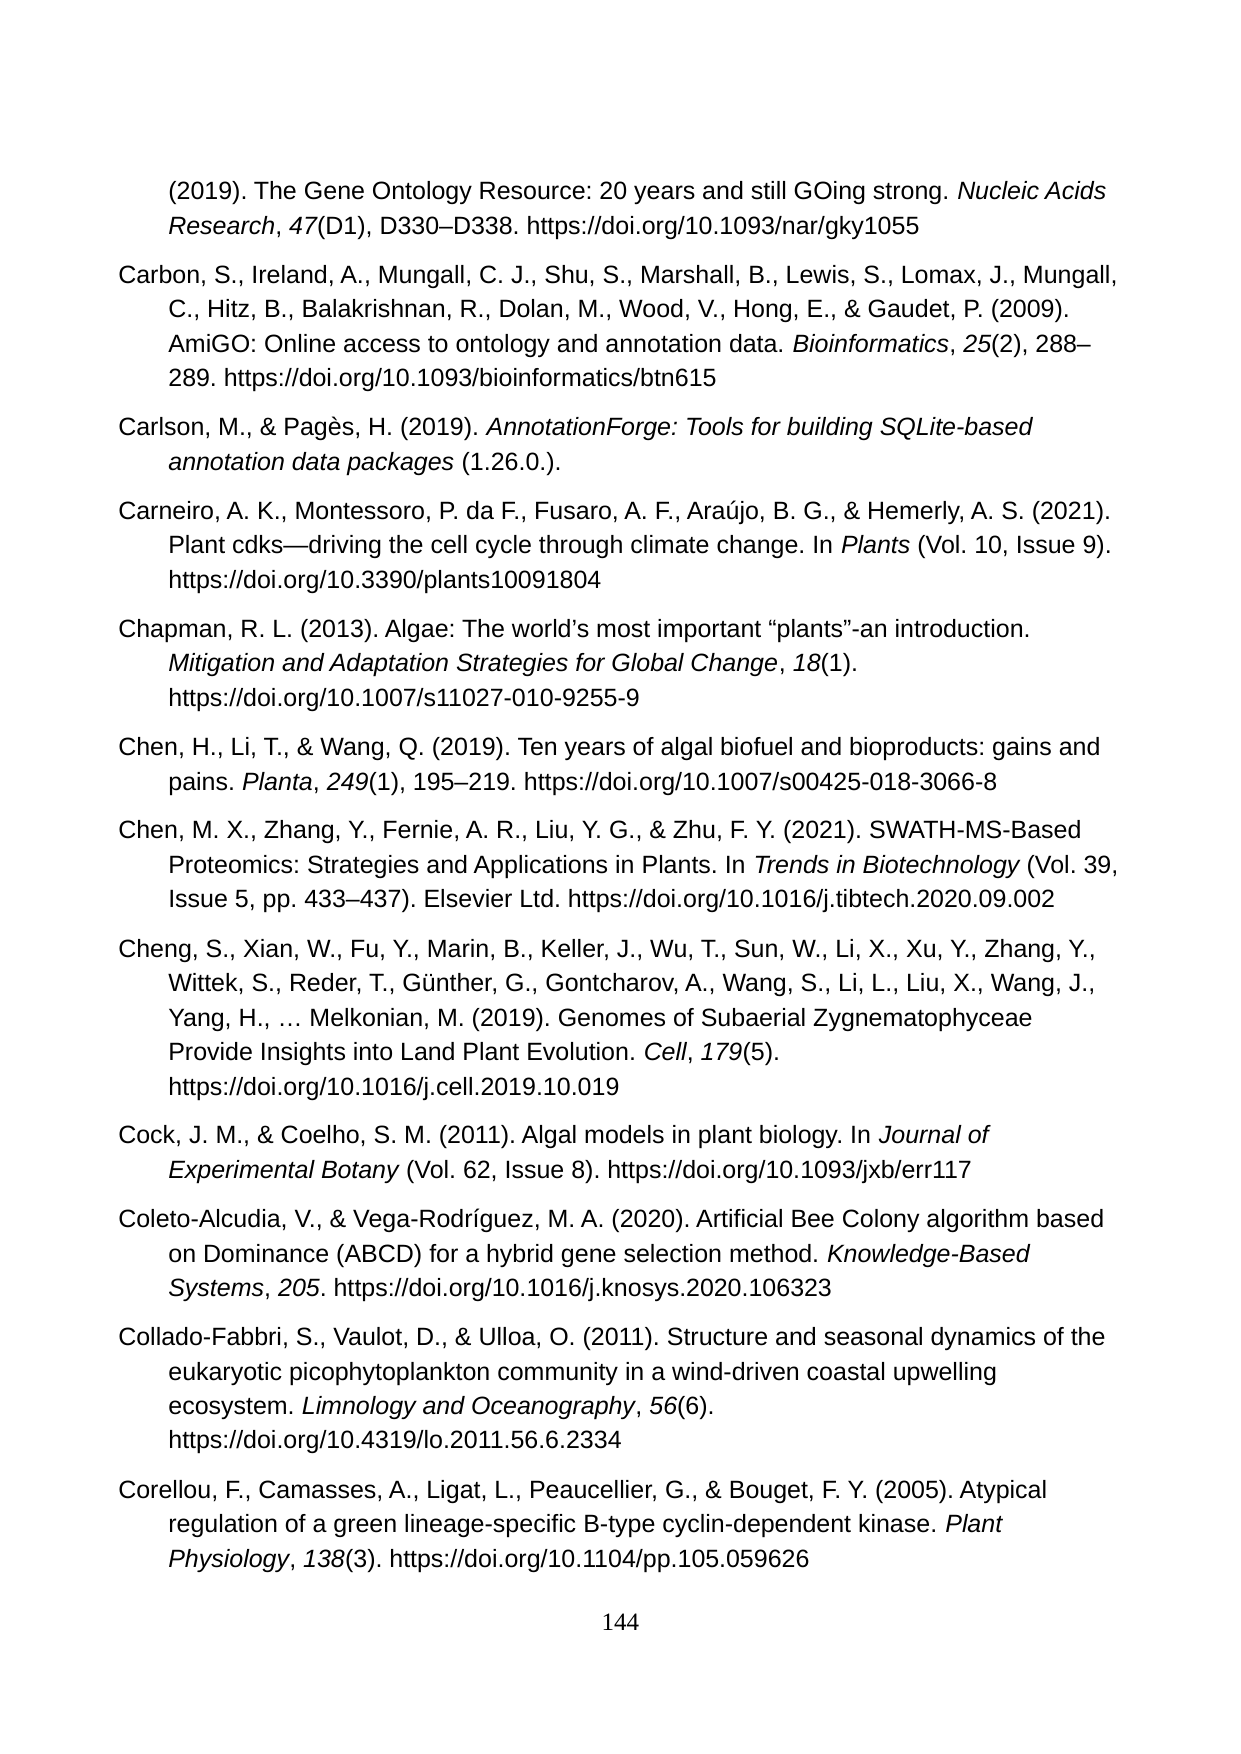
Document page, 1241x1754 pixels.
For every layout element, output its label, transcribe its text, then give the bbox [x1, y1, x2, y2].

text Chapman, R. L. (2013). Algae: The world’s most important “plants”-an introduction. Mitigation and Adaptation Strategies for Global Change, 18(1). https://doi.org/10.1007/s11027-010-9255-9 [118, 614, 1122, 712]
text Coleto-Alcudia, V., & Vega-Rodríguez, M. A. (2020). Artificial Bee Colony algorithm based on Dominance (ABCD) for a hybrid gene selection method. Knowledge-Based Systems, 205. https://doi.org/10.1016/j.knosys.2020.106323 [118, 1204, 1122, 1302]
text Collado-Fabbri, S., Vaulot, D., & Ulloa, O. (2011). Structure and seasonal dynamics of the eukaryotic picophytoplankton community in a wind-driven coastal upwelling ecosystem. Limnology and Oceanography, 56(6). https://doi.org/10.4319/lo.2011.56.6.2334 [118, 1322, 1122, 1454]
text Corellou, F., Camasses, A., Ligat, L., Peaucellier, G., & Bouget, F. Y. (2005). Atypical regulation of a green lineage-specific B-type cyclin-dependent kinase. Plant Physiology, 138(3). https://doi.org/10.1104/pp.105.059626 [118, 1474, 1122, 1572]
text Carbon, S., Ireland, A., Mungall, C. J., Shu, S., Marshall, B., Lewis, S., Lomax, J., Mungall, C., Hitz, B., Balakrishnan, R., Dolan, M., Wood, V., Hong, E., & Gaudet, P. (2009). AmiGO: Online access to ontology and annotation data. Bioinformatics, 25(2), 288–289. https://doi.org/10.1093/bioinformatics/btn615 [118, 260, 1122, 392]
text Cheng, S., Xian, W., Fu, Y., Marin, B., Keller, J., Wu, T., Sun, W., Li, X., Xu, Y., Zhang, Y., Wittek, S., Reder, T., Günther, G., Gontcharov, A., Wang, S., Li, L., Liu, X., Wang, J., Yang, H., … Melkonian, M. (2019). Genomes of Subaerial Zygnematophyceae Provide Insights into Land Plant Evolution. Cell, 179(5). https://doi.org/10.1016/j.cell.2019.10.019 [118, 933, 1122, 1100]
text Chen, H., Li, T., & Wang, Q. (2019). Ten years of algal biofuel and bioproducts: gains and pains. Planta, 249(1), 195–219. https://doi.org/10.1007/s00425-018-3066-8 [118, 732, 1122, 795]
text Carlson, M., & Pagès, H. (2019). AnnotationForge: Tools for building SQLite-based annotation data packages (1.26.0.). [118, 412, 1122, 476]
text (2019). The Gene Ontology Resource: 20 years and still GOing strong. Nucleic Acids Research, 47(D1), D330–D338. https://doi.org/10.1093/nar/gky1055 [118, 176, 1122, 239]
text Chen, M. X., Zhang, Y., Fernie, A. R., Liu, Y. G., & Zhu, F. Y. (2021). SWATH-MS-Based Proteomics: Strategies and Applications in Plants. In Trends in Biotechnology (Vol. 39, Issue 5, pp. 433–437). Elsevier Ltd. https://doi.org/10.1016/j.tibtech.2020.09.002 [118, 816, 1122, 913]
text Carneiro, A. K., Montessoro, P. da F., Fusaro, A. F., Araújo, B. G., & Hemerly, A. S. (2021). Plant cdks—driving the cell cycle through climate change. In Plants (Vol. 10, Issue 9). https://doi.org/10.3390/plants10091804 [118, 496, 1122, 594]
text Cock, J. M., & Coelho, S. M. (2011). Algal models in plant biology. In Journal of Experimental Botany (Vol. 62, Issue 8). https://doi.org/10.1093/jxb/err117 [118, 1121, 1122, 1184]
